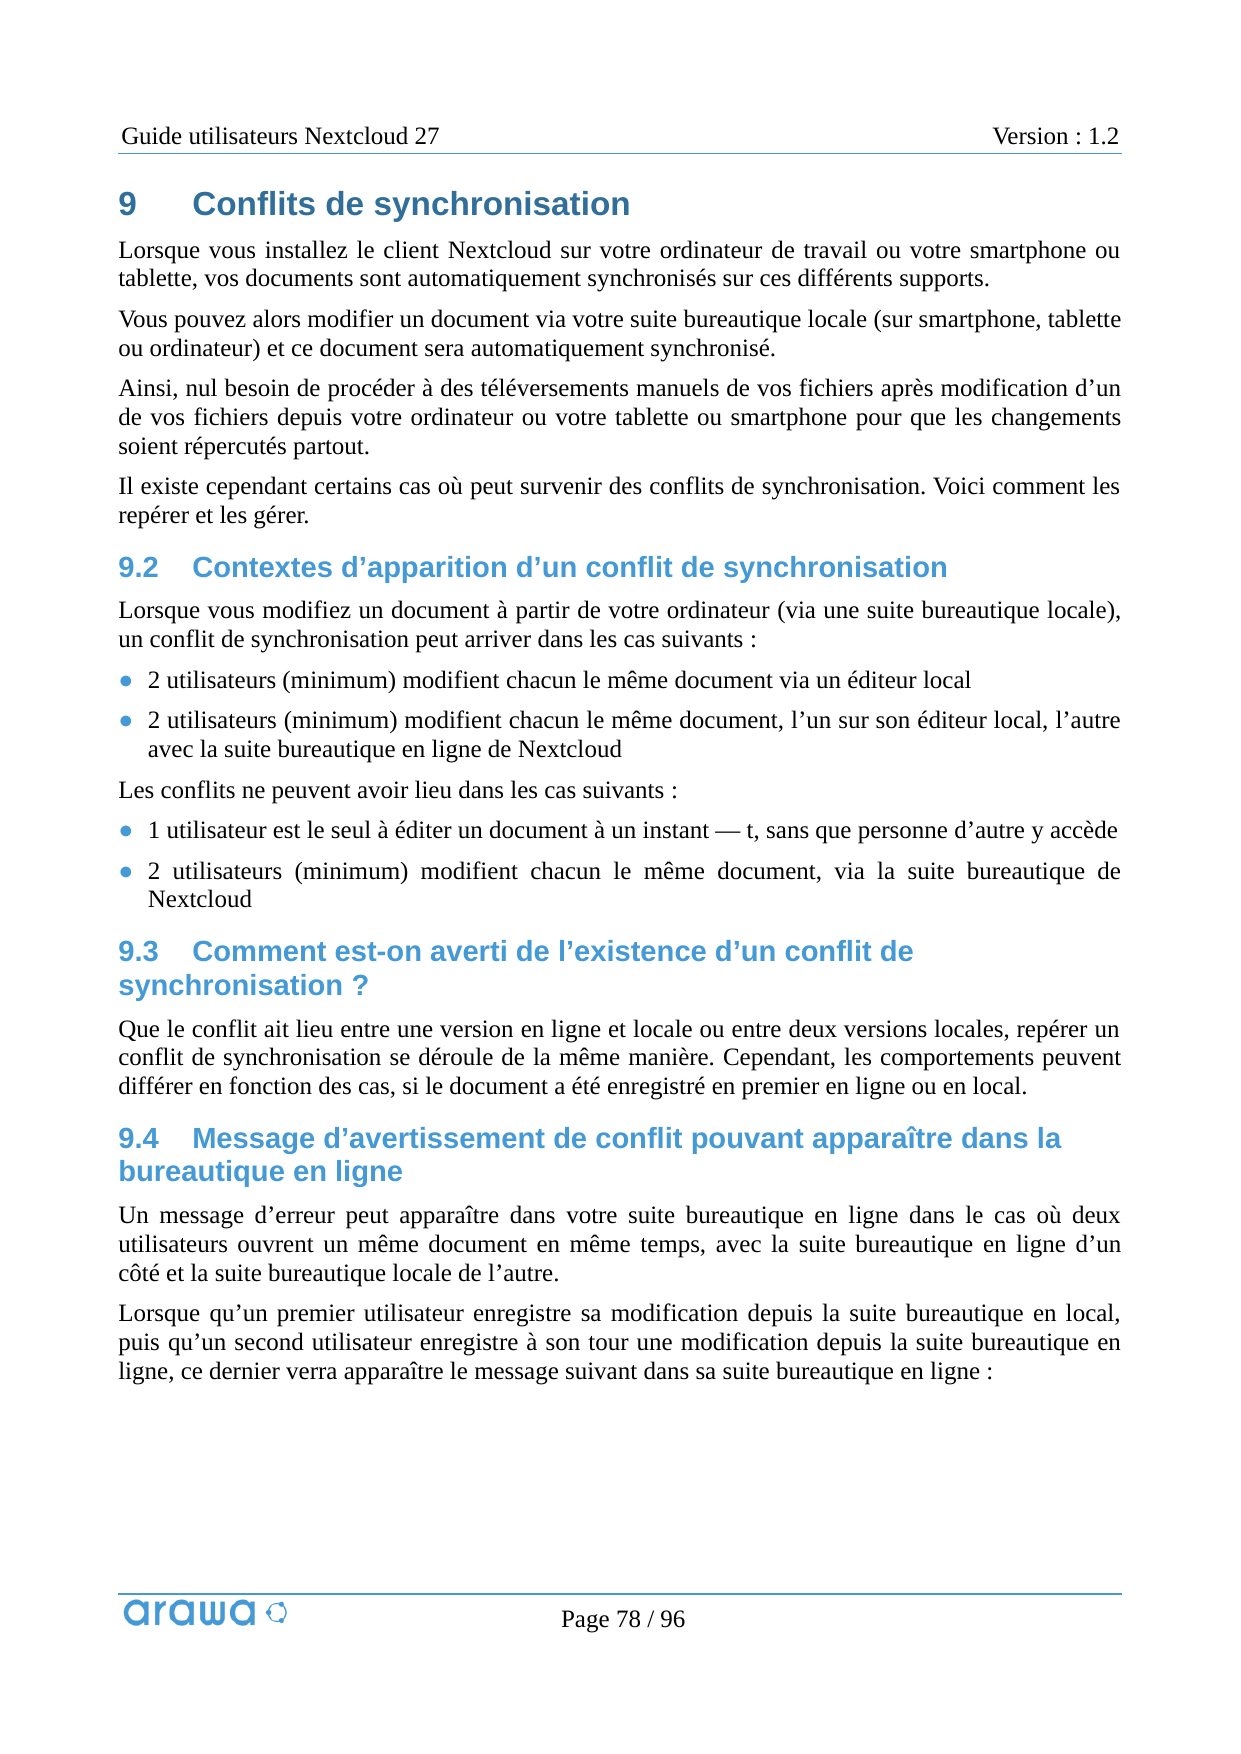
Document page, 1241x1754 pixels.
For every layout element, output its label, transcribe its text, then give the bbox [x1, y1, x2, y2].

subtitle Comment est-on averti de l’existence d’un conflit de synchronisation ? [118, 934, 1122, 1001]
text Ainsi, nul besoin de procéder à des téléversements manuels de vos fichiers après modification d’un de vos fichiers depuis votre ordinateur ou votre tablette ou smartphone pour que les changements soient répercutés partout. [118, 373, 1122, 459]
list 1 utilisateur est le seul à éditer un document à un instant — t, sans que personne d’autre y accède [118, 815, 1122, 844]
text Vous pouvez alors modifier un document via votre suite bureautique locale (sur smartphone, tablette ou ordinateur) et ce document sera automatiquement synchronisé. [118, 304, 1122, 361]
list 2 utilisateurs (minimum) modifient chacun le même document, l’un sur son éditeur local, l’autre avec la suite bureautique en ligne de Nextcloud [118, 705, 1122, 763]
subtitle Conflits de synchronisation [118, 184, 1122, 222]
list 2 utilisateurs (minimum) modifient chacun le même document, via la suite bureautique de Nextcloud [118, 856, 1122, 913]
text Il existe cependant certains cas où peut survenir des conflits de synchronisation. Voici comment les repérer et les gérer. [118, 471, 1122, 529]
text Lorsque vous modifiez un document à partir de votre ordinateur (via une suite bureautique locale), un conflit de synchronisation peut arriver dans les cas suivants : [118, 596, 1122, 653]
text Que le conflit ait lieu entre une version en ligne et locale ou entre deux versions locales, repérer un conflit de synchronisation se déroule de la même manière. Cependant, les comportements peuvent différer en fonction des cas, si le document a été enregistré en premier en ligne ou en local. [118, 1014, 1122, 1100]
subtitle Message d’avertissement de conflit pouvant apparaître dans la bureautique en ligne [118, 1121, 1122, 1188]
list 2 utilisateurs (minimum) modifient chacun le même document via un éditeur local [118, 665, 1122, 694]
text Lorsque vous installez le client Nextcloud sur votre ordinateur de travail ou votre smartphone ou tablette, vos documents sont automatiquement synchronisés sur ces différents supports. [118, 235, 1122, 292]
text Lorsque qu’un premier utilisateur enregistre sa modification depuis la suite bureautique en local, puis qu’un second utilisateur enregistre à son tour une modification depuis la suite bureautique en ligne, ce dernier verra apparaître le message suivant dans sa suite bureautique en ligne : [118, 1298, 1122, 1384]
text Les conflits ne peuvent avoir lieu dans les cas suivants : [118, 775, 1122, 803]
text Un message d’erreur peut apparaître dans votre suite bureautique en ligne dans le cas où deux utilisateurs ouvrent un même document en même temps, avec la suite bureautique en ligne d’un côté et la suite bureautique locale de l’autre. [118, 1200, 1122, 1287]
subtitle Contextes d’apparition d’un conflit de synchronisation [118, 549, 1122, 583]
picture [121, 1597, 290, 1628]
